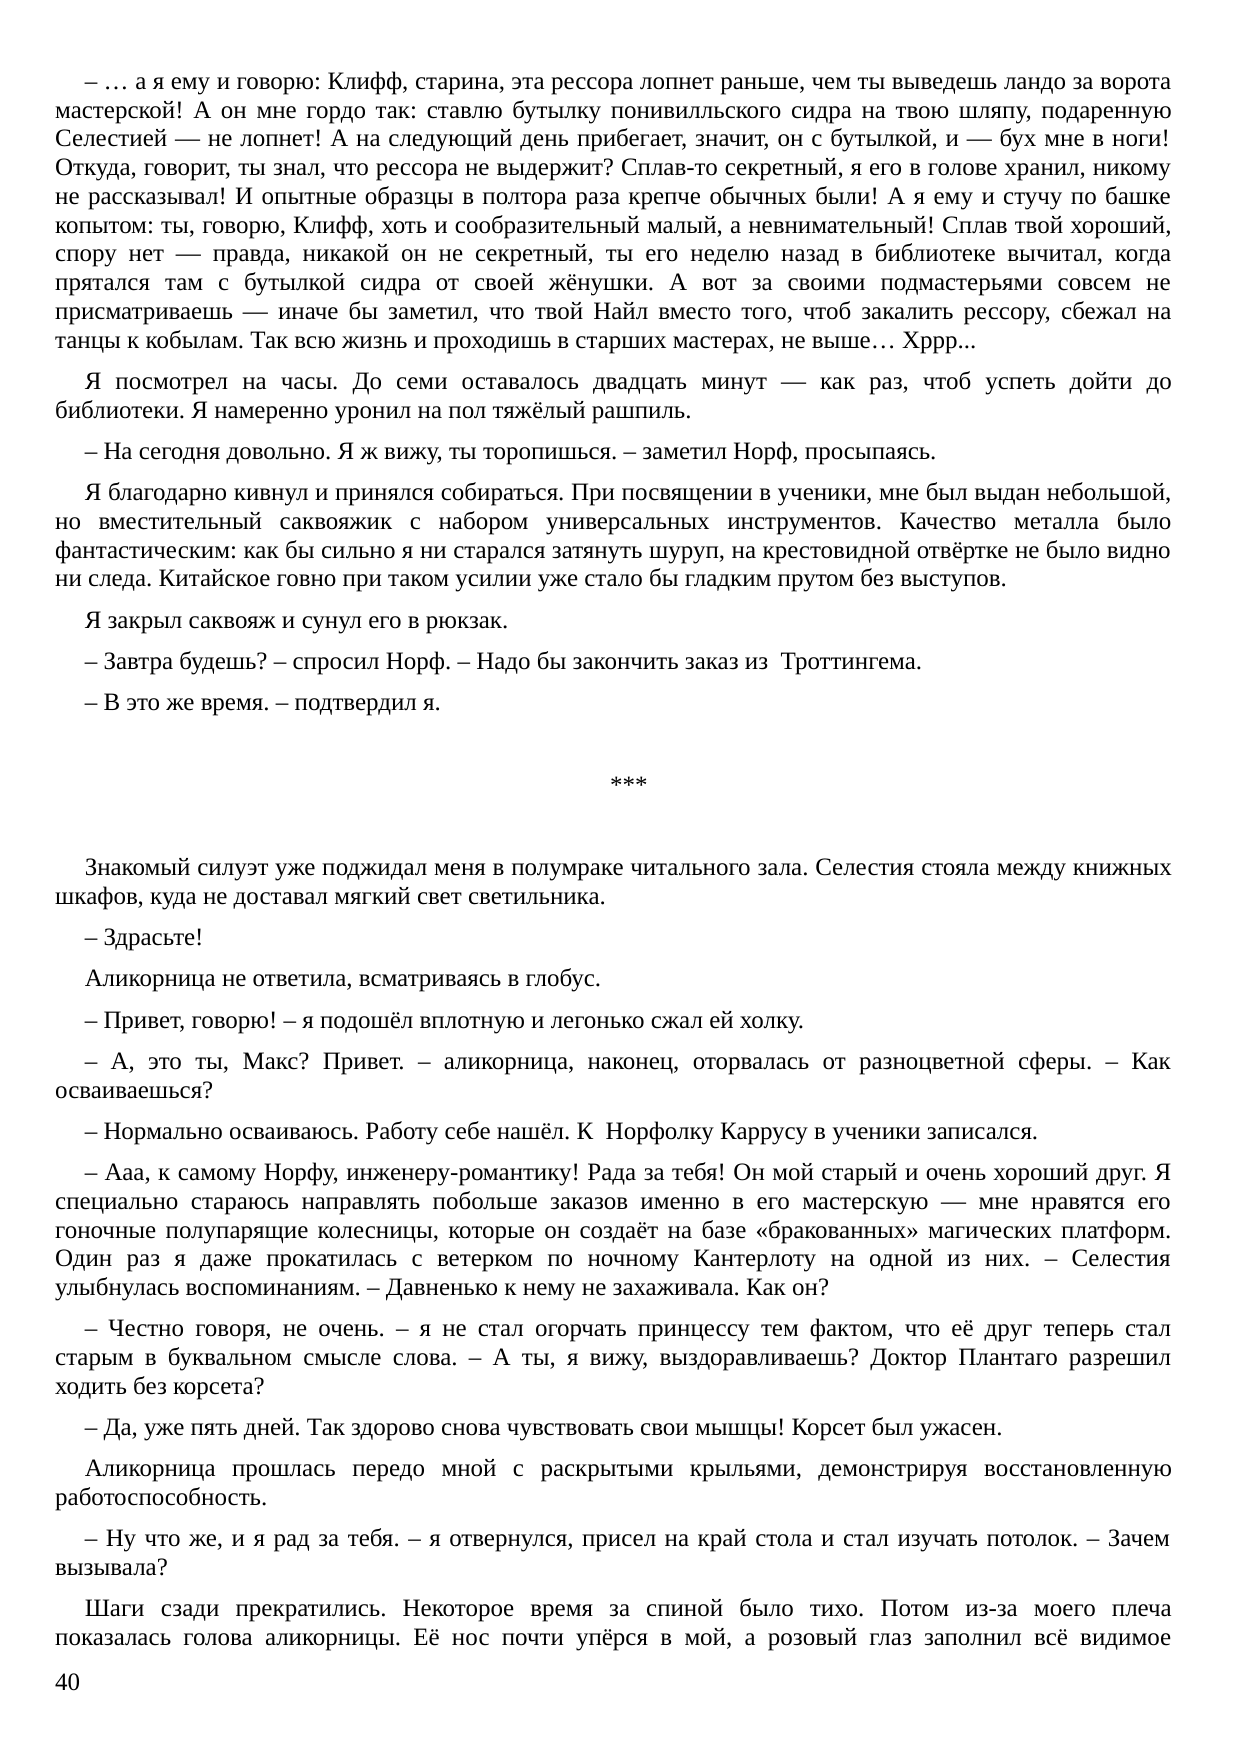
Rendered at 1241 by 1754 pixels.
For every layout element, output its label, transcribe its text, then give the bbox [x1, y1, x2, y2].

text *** [55, 770, 1173, 798]
text – Здрасьте! [55, 922, 1173, 951]
text Аликорница прошлась передо мной с раскрытыми крыльями, демонстрируя восстановленную работоспособность. [55, 1453, 1173, 1511]
text – Нормально осваиваюсь. Работу себе нашёл. К Норфолку Каррусу в ученики записался. [55, 1116, 1173, 1145]
text – Ну что же, и я рад за тебя. – я отвернулся, присел на край стола и стал изучать потолок. – Зачем вызывала? [55, 1523, 1173, 1581]
text – Привет, говорю! – я подошёл вплотную и легонько сжал ей холку. [55, 1005, 1173, 1033]
text Я посмотрел на часы. До семи оставалось двадцать минут — как раз, чтоб успеть дойти до библиотеки. Я намеренно уронил на пол тяжёлый рашпиль. [55, 366, 1173, 423]
text Я закрыл саквояж и сунул его в рюкзак. [55, 605, 1173, 633]
text – А, это ты, Макс? Привет. – аликорница, наконец, оторвалась от разноцветной сферы. – Как осваиваешься? [55, 1046, 1173, 1103]
text – В это же время. – подтвердил я. [55, 687, 1173, 716]
text – Да, уже пять дней. Так здорово снова чувствовать свои мышцы! Корсет был ужасен. [55, 1412, 1173, 1441]
text – На сегодня довольно. Я ж вижу, ты торопишься. – заметил Норф, просыпаясь. [55, 436, 1173, 465]
text – … а я ему и говорю: Клифф, старина, эта рессора лопнет раньше, чем ты выведешь ландо за ворота мастерской! А он мне гордо так: ставлю бутылку понивилльского сидра на твою шляпу, подаренную Селестией — не лопнет! А на следующий день прибегает, значит, он с бутылкой, и — бух мне в ноги! Откуда, говорит, ты знал, что рессора не выдержит? Сплав-то секретный, я его в голове хранил, никому не рассказывал! И опытные образцы в полтора раза крепче обычных были! А я ему и стучу по башке копытом: ты, говорю, Клифф, хоть и сообразительный малый, а невнимательный! Сплав твой хороший, спору нет — правда, никакой он не секретный, ты его неделю назад в библиотеке вычитал, когда прятался там с бутылкой сидра от своей жёнушки. А вот за своими подмастерьями совсем не присматриваешь — иначе бы заметил, что твой Найл вместо того, чтоб закалить рессору, сбежал на танцы к кобылам. Так всю жизнь и проходишь в старших мастерах, не выше… Хррр... [55, 66, 1173, 353]
text – Ааа, к самому Норфу, инженеру-романтику! Рада за тебя! Он мой старый и очень хороший друг. Я специально стараюсь направлять побольше заказов именно в его мастерскую — мне нравятся его гоночные полупарящие колесницы, которые он создаёт на базе «бракованных» магических платформ. Один раз я даже прокатилась с ветерком по ночному Кантерлоту на одной из них. – Селестия улыбнулась воспоминаниям. – Давненько к нему не захаживала. Как он? [55, 1157, 1173, 1301]
text Знакомый силуэт уже поджидал меня в полумраке читального зала. Селестия стояла между книжных шкафов, куда не доставал мягкий свет светильника. [55, 852, 1173, 910]
text Я благодарно кивнул и принялся собираться. При посвящении в ученики, мне был выдан небольшой, но вместительный саквояжик с набором универсальных инструментов. Качество металла было фантастическим: как бы сильно я ни старался затянуть шуруп, на крестовидной отвёртке не было видно ни следа. Китайское говно при таком усилии уже стало бы гладким прутом без выступов. [55, 477, 1173, 592]
text Аликорница не ответила, всматриваясь в глобус. [55, 963, 1173, 992]
text – Честно говоря, не очень. – я не стал огорчать принцессу тем фактом, что её друг теперь стал старым в буквальном смысле слова. – А ты, я вижу, выздоравливаешь? Доктор Плантаго разрешил ходить без корсета? [55, 1313, 1173, 1400]
text – Завтра будешь? – спросил Норф. – Надо бы закончить заказ из Троттингема. [55, 646, 1173, 675]
text Шаги сзади прекратились. Некоторое время за спиной было тихо. Потом из-за моего плеча показалась голова аликорницы. Её нос почти упёрся в мой, а розовый глаз заполнил всё видимое [55, 1593, 1173, 1651]
